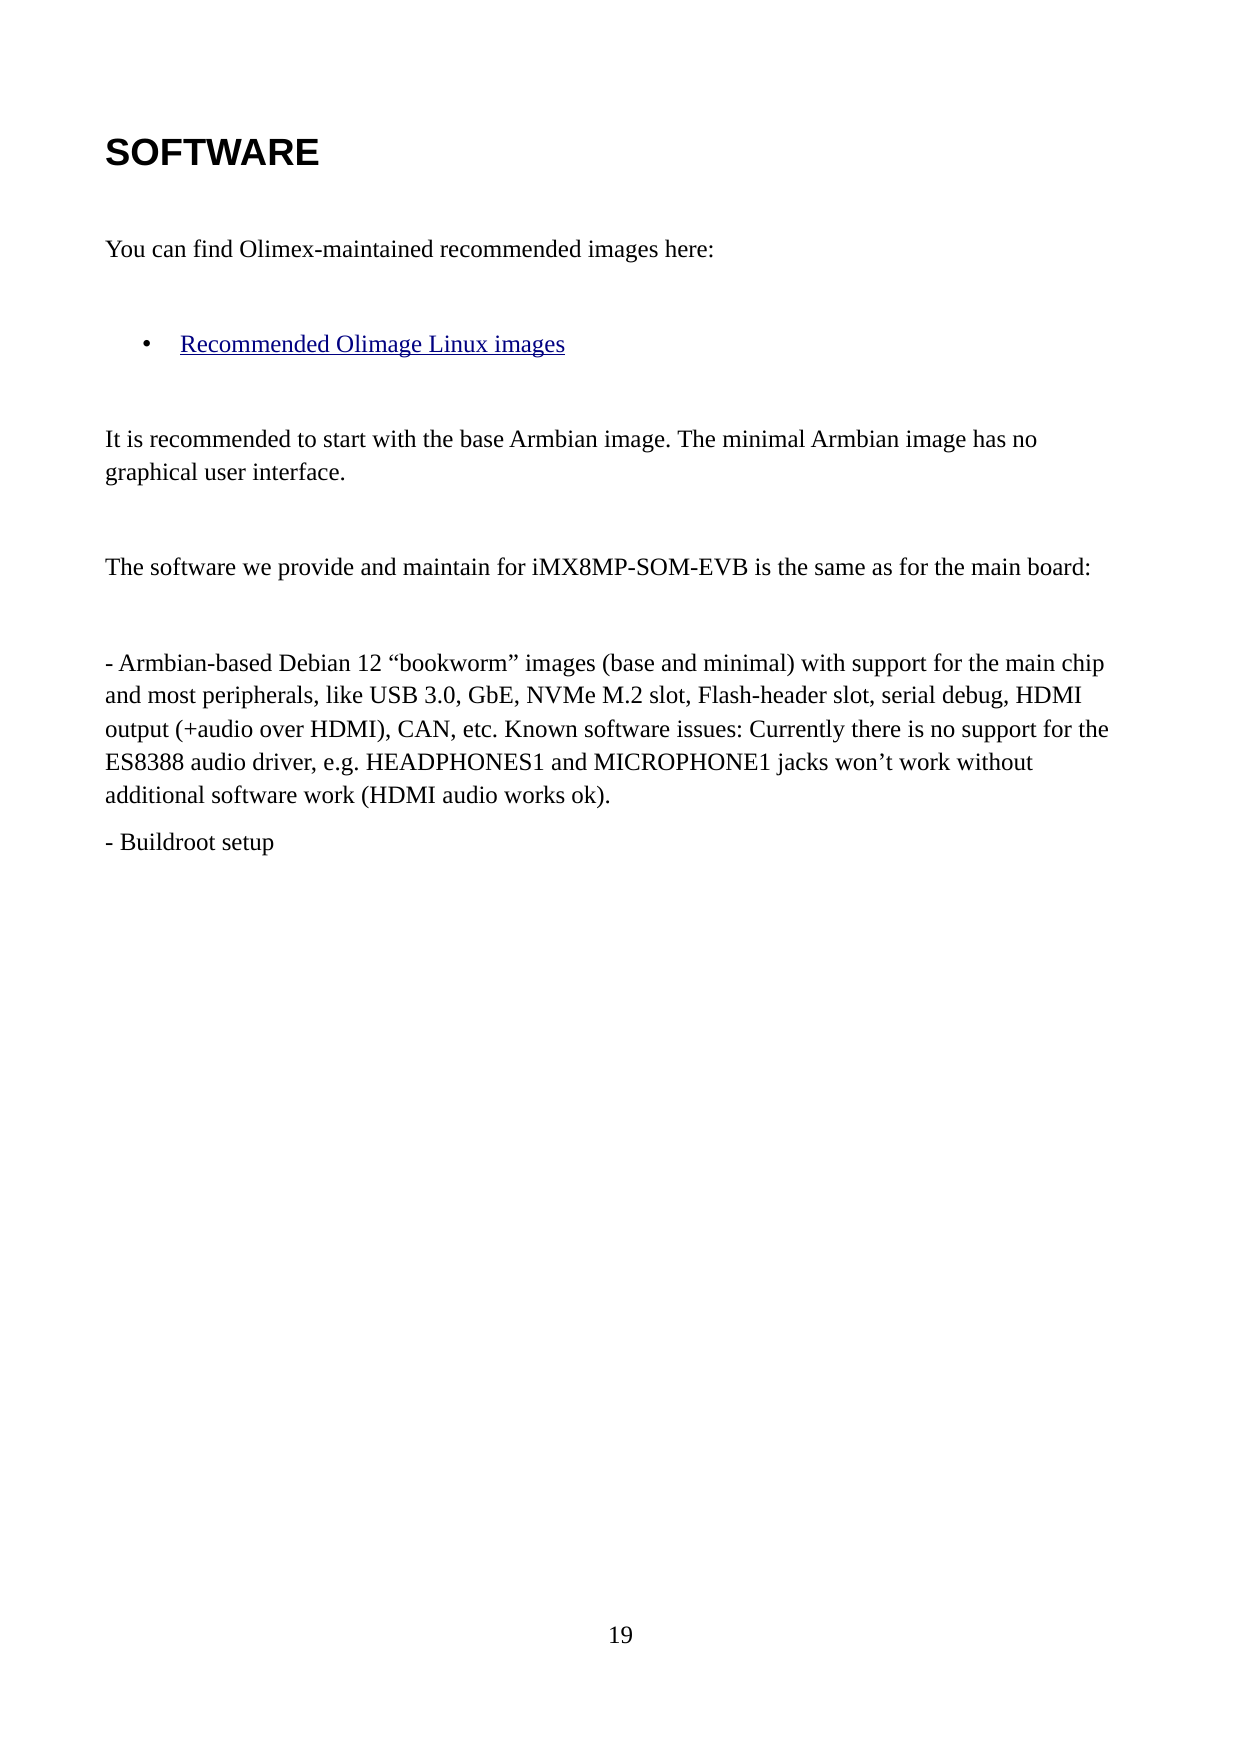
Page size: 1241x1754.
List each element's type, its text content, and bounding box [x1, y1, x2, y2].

text The software we provide and maintain for iMX8MP-SOM-EVB is the same as for the main board: [105, 552, 1136, 581]
text - Armbian-based Debian 12 “bookworm” images (base and minimal) with support for the main chip and most peripherals, like USB 3.0, GbE, NVMe M.2 slot, Flash-header slot, serial debug, HDMI output (+audio over HDMI), CAN, etc. Known software issues: Currently there is no support for the ES8388 audio driver, e.g. HEADPHONES1 and MICROPHONE1 jacks won’t work without additional software work (HDMI audio works ok). [105, 648, 1136, 808]
text It is recommended to start with the base Armbian image. The minimal Armbian image has no graphical user interface. [105, 424, 1136, 486]
subtitle Recommended Olimage Linux images [142, 329, 1136, 358]
text - Buildroot setup [105, 827, 1136, 856]
subtitle SOFTWARE [105, 130, 1136, 174]
text You can find Olimex-maintained recommended images here: [105, 234, 1136, 262]
